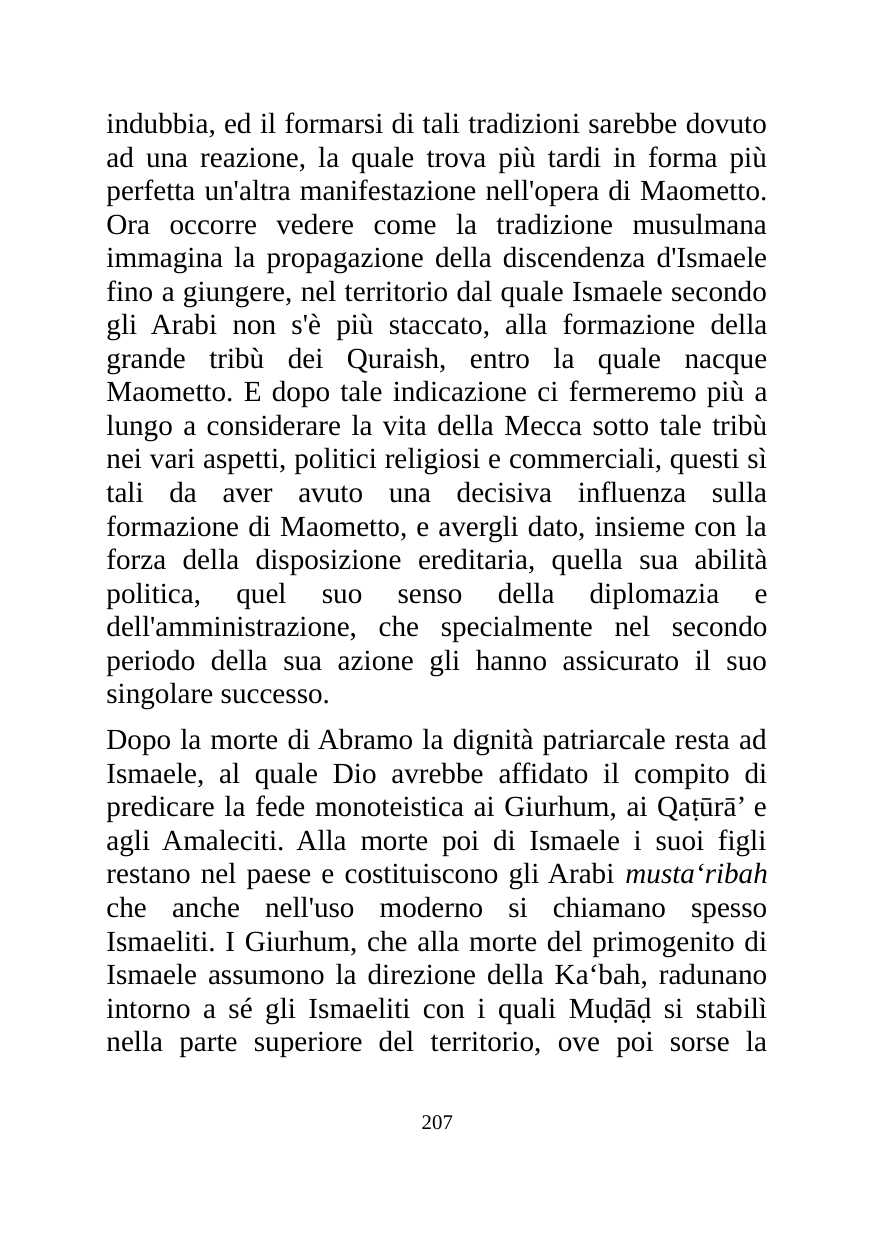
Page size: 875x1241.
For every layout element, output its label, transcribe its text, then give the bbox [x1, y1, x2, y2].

text Dopo la morte di Abramo la dignità patriarcale resta ad Ismaele, al quale Dio avrebbe affidato il compito di predicare la fede monoteistica ai Giurhum, ai Qaṭūrā’ e agli Amaleciti. Alla morte poi di Ismaele i suoi figli restano nel paese e costituiscono gli Arabi musta‘ribah che anche nell'uso moderno si chiamano spesso Ismaeliti. I Giurhum, che alla morte del primogenito di Ismaele assumono la direzione della Ka‘bah, radunano intorno a sé gli Ismaeliti con i quali Muḍāḍ si stabilì nella parte superiore del territorio, ove poi sorse la [106, 722, 768, 1058]
text indubbia, ed il formarsi di tali tradizioni sarebbe dovuto ad una reazione, la quale trova più tardi in forma più perfetta un'altra manifestazione nell'opera di Maometto. Ora occorre vedere come la tradizione musulmana immagina la propagazione della discendenza d'Ismaele fino a giungere, nel territorio dal quale Ismaele secondo gli Arabi non s'è più staccato, alla formazione della grande tribù dei Quraish, entro la quale nacque Maometto. E dopo tale indicazione ci fermeremo più a lungo a considerare la vita della Mecca sotto tale tribù nei vari aspetti, politici religiosi e commerciali, questi sì tali da aver avuto una decisiva influenza sulla formazione di Maometto, e avergli dato, insieme con la forza della disposizione ereditaria, quella sua abilità politica, quel suo senso della diplomazia e dell'amministrazione, che specialmente nel secondo periodo della sua azione gli hanno assicurato il suo singolare successo. [106, 106, 768, 710]
